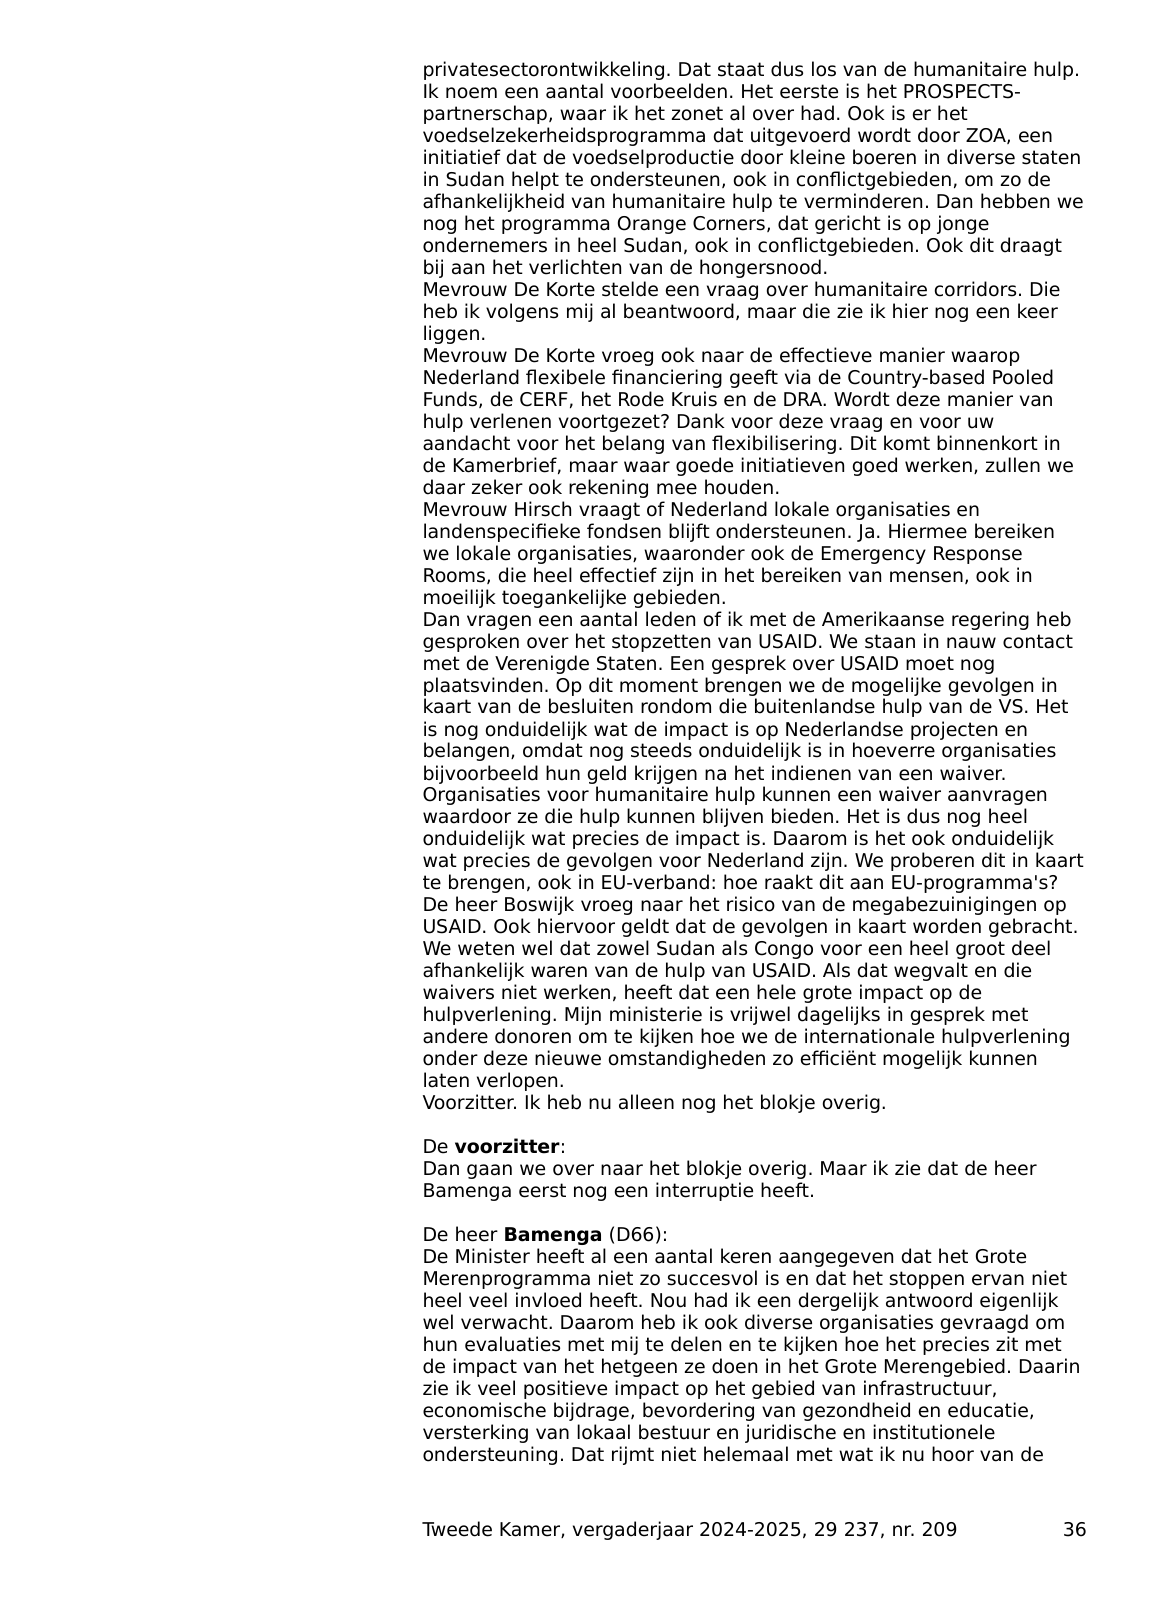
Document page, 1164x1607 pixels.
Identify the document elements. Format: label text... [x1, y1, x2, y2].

text De heer Boswijk vroeg naar het risico van de megabezuinigingen op USAID. Ook hiervoor geldt dat de gevolgen in kaart worden gebracht. We weten wel dat zowel Sudan als Congo voor een heel groot deel afhankelijk waren van de hulp van USAID. Als dat wegvalt en die waivers niet werken, heeft dat een hele grote impact op de hulpverlening. Mijn ministerie is vrijwel dagelijks in gesprek met andere donoren om te kijken hoe we de internationale hulpverlening onder deze nieuwe omstandigheden zo efficiënt mogelijk kunnen laten verlopen. [422, 894, 1087, 1092]
text De heer Bamenga (D66): [422, 1224, 1087, 1246]
text Voorzitter. Ik heb nu alleen nog het blokje overig. [422, 1092, 1087, 1114]
text Mevrouw De Korte stelde een vraag over humanitaire corridors. Die heb ik volgens mij al beantwoord, maar die zie ik hier nog een keer liggen. [422, 279, 1087, 345]
text privatesectorontwikkeling. Dat staat dus los van de humanitaire hulp. Ik noem een aantal voorbeelden. Het eerste is het PROSPECTS-partnerschap, waar ik het zonet al over had. Ook is er het voedselzekerheidsprogramma dat uitgevoerd wordt door ZOA, een initiatief dat de voedselproductie door kleine boeren in diverse staten in Sudan helpt te ondersteunen, ook in conflictgebieden, om zo de afhankelijkheid van humanitaire hulp te verminderen. Dan hebben we nog het programma Orange Corners, dat gericht is op jonge ondernemers in heel Sudan, ook in conflictgebieden. Ook dit draagt bij aan het verlichten van de hongersnood. [422, 59, 1087, 279]
text Dan gaan we over naar het blokje overig. Maar ik zie dat de heer Bamenga eerst nog een interruptie heeft. [422, 1158, 1087, 1202]
text Mevrouw De Korte vroeg ook naar de effectieve manier waarop Nederland flexibele financiering geeft via de Country-based Pooled Funds, de CERF, het Rode Kruis en de DRA. Wordt deze manier van hulp verlenen voortgezet? Dank voor deze vraag en voor uw aandacht voor het belang van flexibilisering. Dit komt binnenkort in de Kamerbrief, maar waar goede initiatieven goed werken, zullen we daar zeker ook rekening mee houden. [422, 345, 1087, 499]
text Mevrouw Hirsch vraagt of Nederland lokale organisaties en landenspecifieke fondsen blijft ondersteunen. Ja. Hiermee bereiken we lokale organisaties, waaronder ook de Emergency Response Rooms, die heel effectief zijn in het bereiken van mensen, ook in moeilijk toegankelijke gebieden. [422, 499, 1087, 608]
text Dan vragen een aantal leden of ik met de Amerikaanse regering heb gesproken over het stopzetten van USAID. We staan in nauw contact met de Verenigde Staten. Een gesprek over USAID moet nog plaatsvinden. Op dit moment brengen we de mogelijke gevolgen in kaart van de besluiten rondom die buitenlandse hulp van de VS. Het is nog onduidelijk wat de impact is op Nederlandse projecten en belangen, omdat nog steeds onduidelijk is in hoeverre organisaties bijvoorbeeld hun geld krijgen na het indienen van een waiver. Organisaties voor humanitaire hulp kunnen een waiver aanvragen waardoor ze die hulp kunnen blijven bieden. Het is dus nog heel onduidelijk wat precies de impact is. Daarom is het ook onduidelijk wat precies de gevolgen voor Nederland zijn. We proberen dit in kaart te brengen, ook in EU-verband: hoe raakt dit aan EU-programma's? [422, 608, 1087, 894]
text De Minister heeft al een aantal keren aangegeven dat het Grote Merenprogramma niet zo succesvol is en dat het stoppen ervan niet heel veel invloed heeft. Nou had ik een dergelijk antwoord eigenlijk wel verwacht. Daarom heb ik ook diverse organisaties gevraagd om hun evaluaties met mij te delen en te kijken hoe het precies zit met de impact van het hetgeen ze doen in het Grote Merengebied. Daarin zie ik veel positieve impact op het gebied van infrastructuur, economische bijdrage, bevordering van gezondheid en educatie, versterking van lokaal bestuur en juridische en institutionele ondersteuning. Dat rijmt niet helemaal met wat ik nu hoor van de [422, 1246, 1087, 1466]
text De voorzitter: [422, 1136, 1087, 1158]
